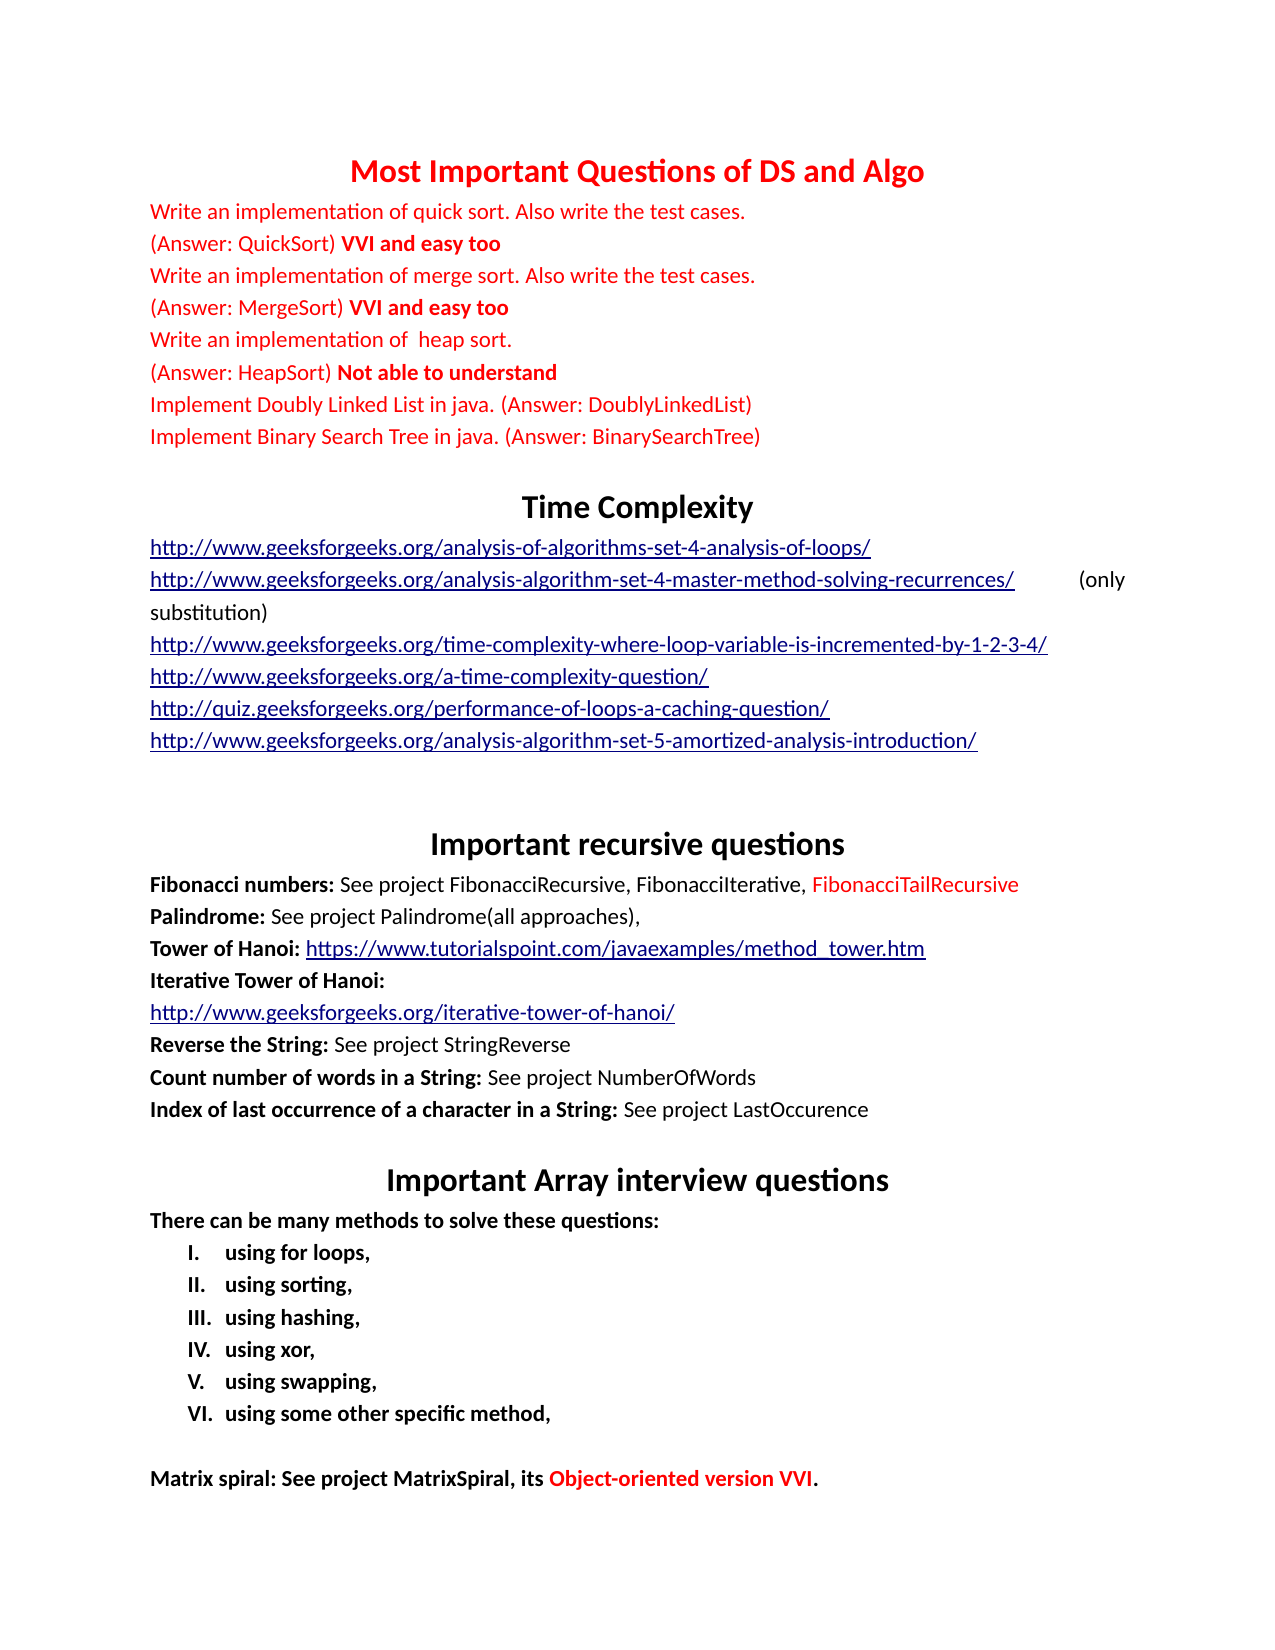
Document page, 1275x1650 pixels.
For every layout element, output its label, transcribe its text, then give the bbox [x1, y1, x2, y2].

list using xor, [187, 1335, 1125, 1363]
list Write an implementation of merge sort. Also write the test cases. [150, 261, 1125, 289]
list Implement Binary Search Tree in java. (Answer: BinarySearchTree) [150, 422, 1125, 450]
list Count number of words in a String: See project NumberOfWords [150, 1063, 1125, 1091]
list using sorting, [187, 1271, 1125, 1298]
list http://www.geeksforgeeks.org/time-complexity-where-loop-variable-is-incremented-by-1-2-3-4/ [150, 630, 1125, 658]
list Implement Doubly Linked List in java. (Answer: DoublyLinkedList) [150, 390, 1125, 418]
list Reverse the String: See project StringReverse [150, 1031, 1125, 1059]
list (Answer: MergeSort) VVI and easy too [150, 293, 1125, 321]
list http://www.geeksforgeeks.org/analysis-of-algorithms-set-4-analysis-of-loops/ [150, 533, 1125, 561]
list Matrix spiral: See project MatrixSpiral, its Object-oriented version VVI. [150, 1464, 1125, 1492]
list using for loops, [187, 1238, 1125, 1266]
list Important Array interview questions [150, 1159, 1125, 1200]
list http://www.geeksforgeeks.org/analysis-algorithm-set-4-master-method-solving-recurrences/ (only substitution) [150, 565, 1125, 626]
list http://quiz.geeksforgeeks.org/performance-of-loops-a-caching-question/ [150, 694, 1125, 722]
list using swapping, [187, 1367, 1125, 1395]
list Index of last occurrence of a character in a String: See project LastOccurence [150, 1095, 1125, 1123]
list Write an implementation of heap sort. [150, 326, 1125, 353]
list using some other specific method, [187, 1399, 1125, 1427]
list There can be many methods to solve these questions: [150, 1206, 1125, 1234]
list Iterative Tower of Hanoi: [150, 966, 1125, 994]
list (Answer: QuickSort) VVI and easy too [150, 229, 1125, 257]
list using hashing, [187, 1303, 1125, 1331]
list (Answer: HeapSort) Not able to understand [150, 358, 1125, 386]
list Time Complexity [150, 486, 1125, 527]
list Important recursive questions [150, 823, 1125, 864]
list Fibonacci numbers: See project FibonacciRecursive, FibonacciIterative, FibonacciTailRecursive [150, 870, 1125, 898]
list Palindrome: See project Palindrome(all approaches), [150, 902, 1125, 930]
list Write an implementation of quick sort. Also write the test cases. [150, 197, 1125, 225]
list http://www.geeksforgeeks.org/iterative-tower-of-hanoi/ [150, 998, 1125, 1026]
list Tower of Hanoi: https://www.tutorialspoint.com/javaexamples/method_tower.htm [150, 934, 1125, 962]
list Most Important Questions of DS and Algo [150, 150, 1125, 191]
list http://www.geeksforgeeks.org/a-time-complexity-question/ [150, 662, 1125, 690]
list http://www.geeksforgeeks.org/analysis-algorithm-set-5-amortized-analysis-introduction/ [150, 726, 1125, 754]
